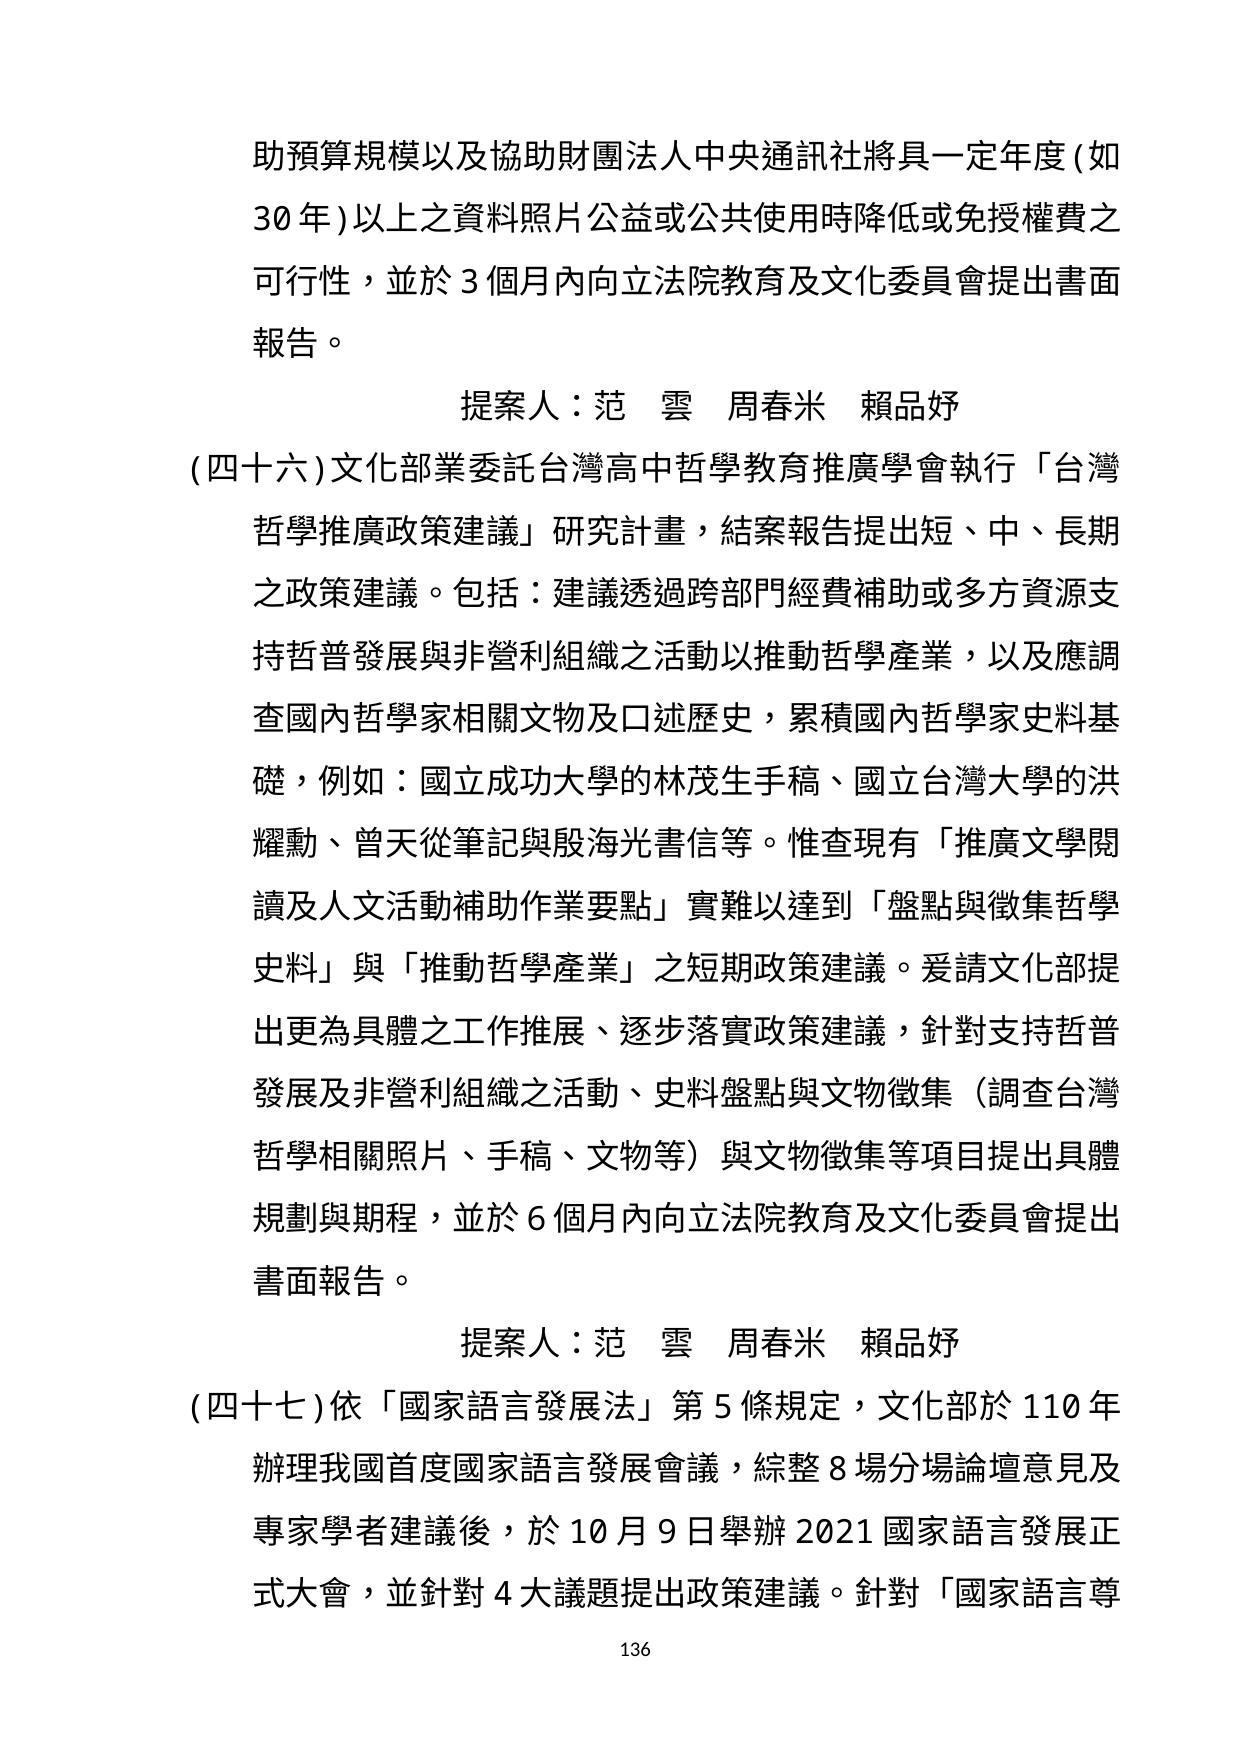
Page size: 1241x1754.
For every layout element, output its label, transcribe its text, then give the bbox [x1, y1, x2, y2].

text (四十六)文化部業委託台灣高中哲學教育推廣學會執行「台灣哲學推廣政策建議」研究計畫，結案報告提出短、中、長期之政策建議。包括：建議透過跨部門經費補助或多方資源支持哲普發展與非營利組織之活動以推動哲學產業，以及應調查國內哲學家相關文物及口述歷史，累積國內哲學家史料基礎，例如：國立成功大學的林茂生手稿、國立台灣大學的洪耀勳、曾天從筆記與殷海光書信等。惟查現有「推廣文學閱讀及人文活動補助作業要點」實難以達到「盤點與徵集哲學史料」與「推動哲學產業」之短期政策建議。爰請文化部提出更為具體之工作推展、逐步落實政策建議，針對支持哲普發展及非營利組織之活動、史料盤點與文物徵集（調查台灣哲學相關照片、手稿、文物等）與文物徵集等項目提出具體規劃與期程，並於6個月內向立法院教育及文化委員會提出書面報告。 [185, 425, 1122, 1300]
text (四十七)依「國家語言發展法」第5條規定，文化部於110年辦理我國首度國家語言發展會議，綜整8場分場論壇意見及專家學者建議後，於10月9日舉辦2021國家語言發展正式大會，並針對4大議題提出政策建議。針對「國家語言尊 [185, 1362, 1122, 1612]
text 助預算規模以及協助財團法人中央通訊社將具一定年度(如30年)以上之資料照片公益或公共使用時降低或免授權費之可行性，並於3個月內向立法院教育及文化委員會提出書面報告。 [185, 112, 1122, 362]
text 提案人：范 雲 周春米 賴品妤 [460, 362, 1122, 425]
text 提案人：范 雲 周春米 賴品妤 [460, 1300, 1122, 1362]
